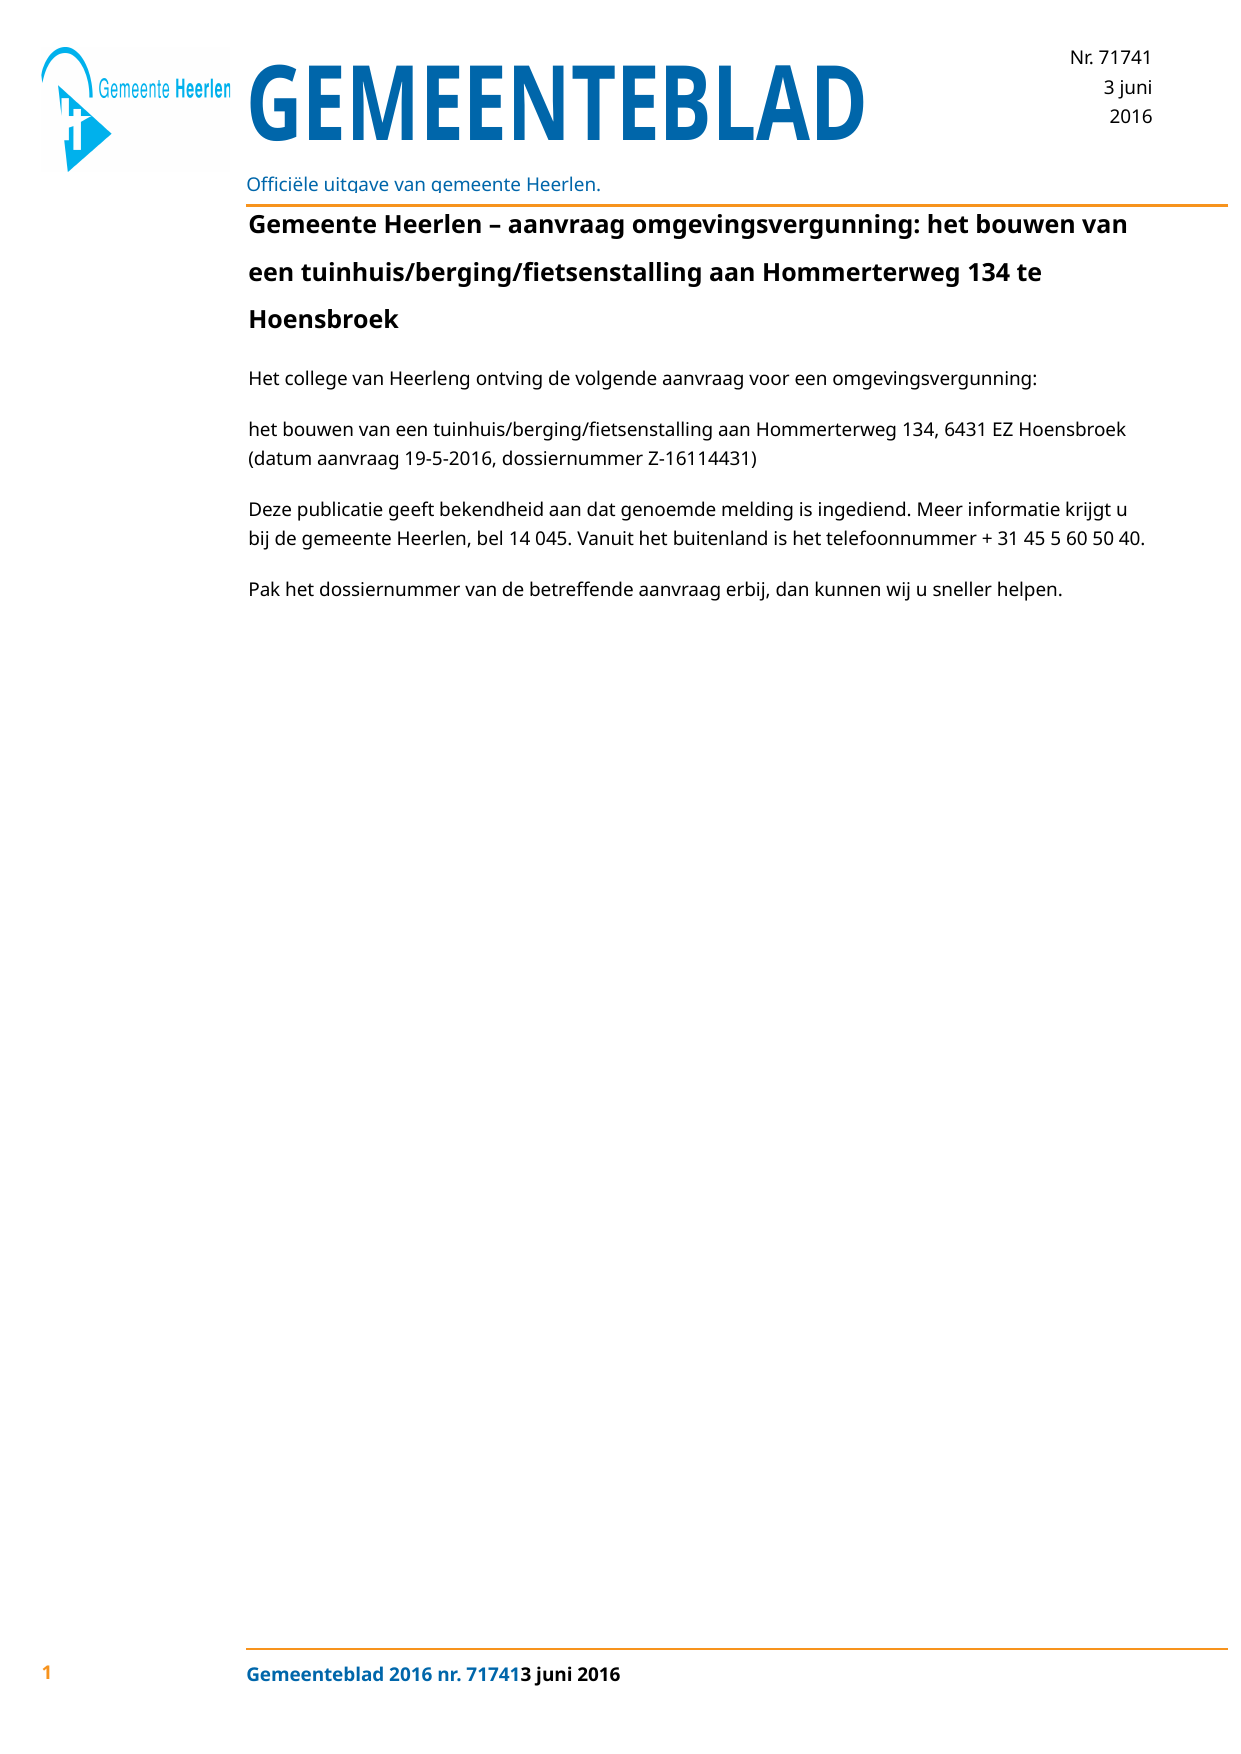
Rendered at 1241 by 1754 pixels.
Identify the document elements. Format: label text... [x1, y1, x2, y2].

text Het college van Heerleng ontving de volgende aanvraag voor een omgevingsvergunning: [248, 366, 1152, 391]
text Gemeente Heerlen – aanvraag omgevingsvergunning: het bouwen van een tuinhuis/berging/fietsenstalling aan Hommerterweg 134 te Hoensbroek [248, 207, 1152, 336]
picture [41, 47, 231, 172]
picture [41, 47, 58, 70]
text Pak het dossiernummer van de betreffende aanvraag erbij, dan kunnen wij u sneller helpen. [248, 576, 1152, 602]
text Deze publicatie geeft bekendheid aan dat genoemde melding is ingediend. Meer informatie krijgt u bij de gemeente Heerlen, bel 14 045. Vanuit het buitenland is het telefoonnummer + 31 45 5 60 50 40. [248, 496, 1152, 551]
text het bouwen van een tuinhuis/berging/fietsenstalling aan Hommerterweg 134, 6431 EZ Hoensbroek (datum aanvraag 19-5-2016, dossiernummer Z-16114431) [248, 416, 1152, 471]
